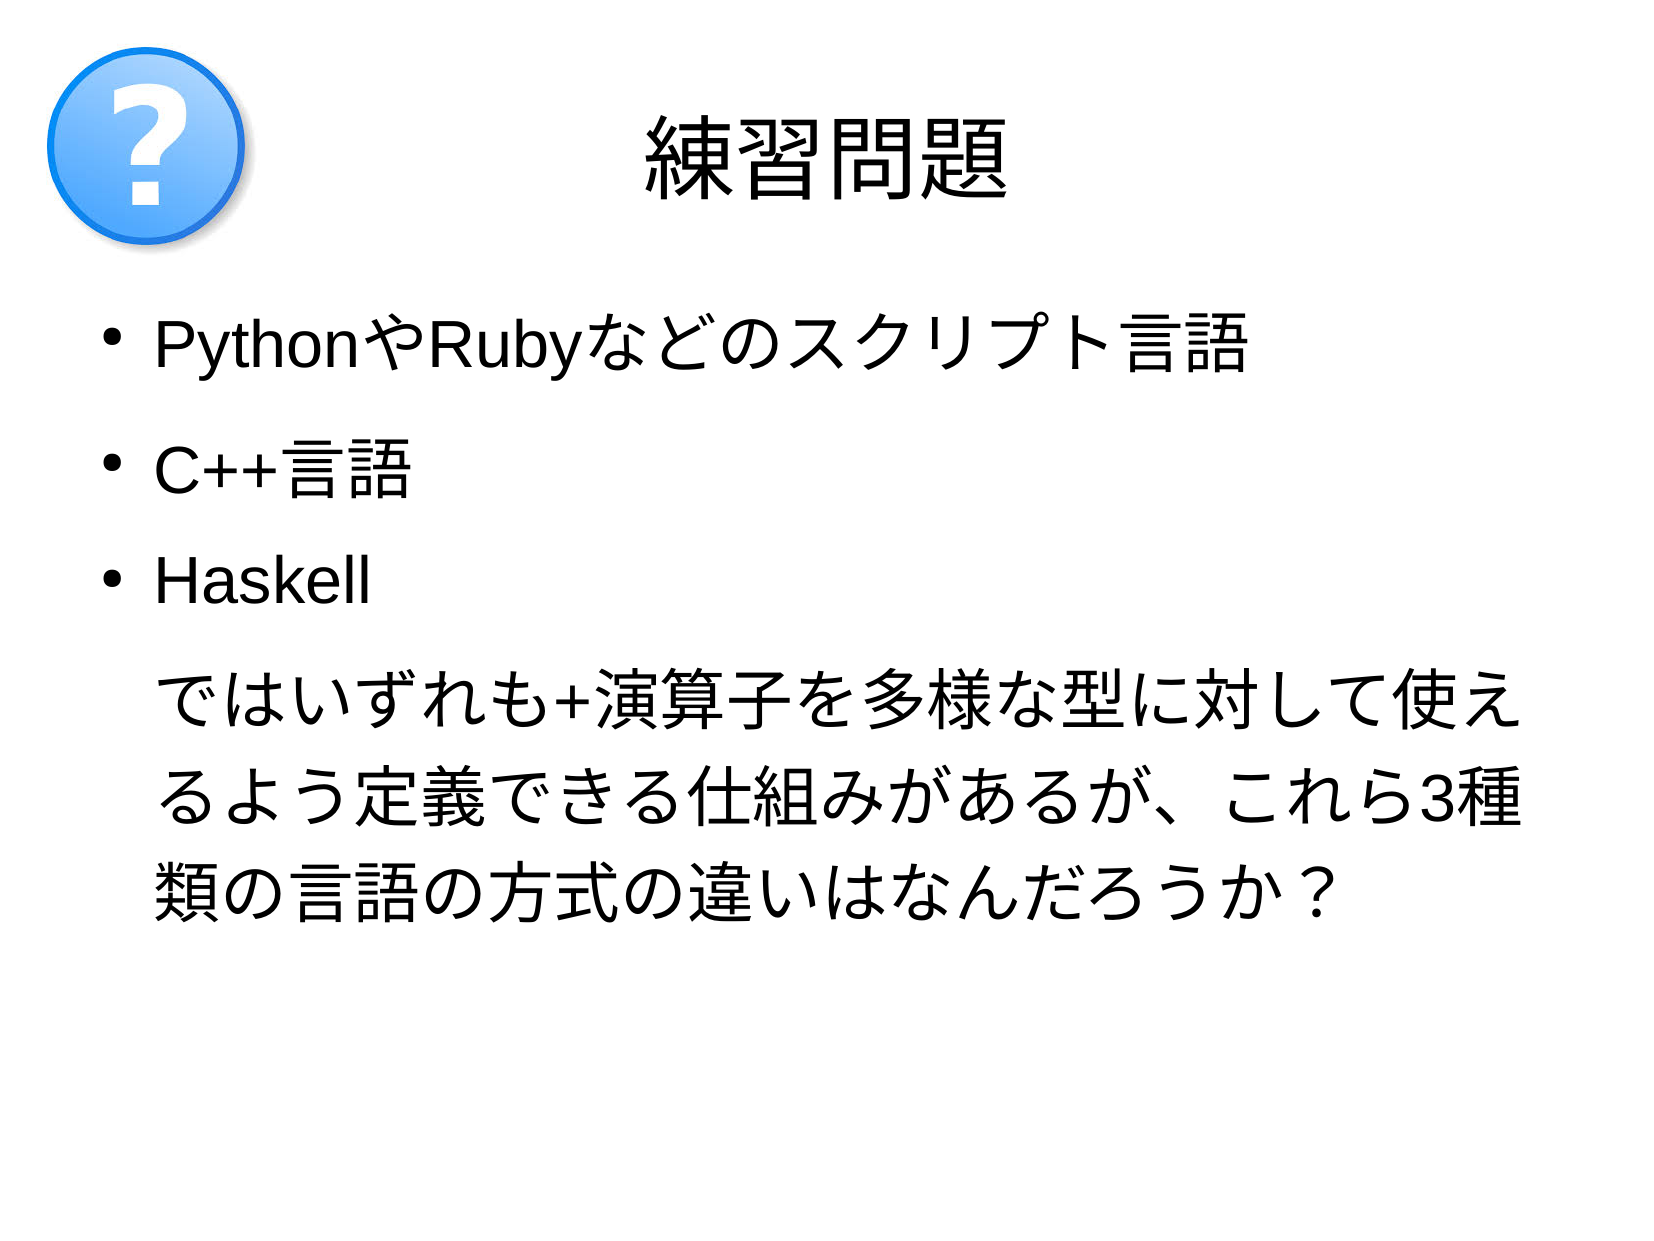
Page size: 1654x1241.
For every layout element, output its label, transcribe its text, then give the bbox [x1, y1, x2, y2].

list PythonやRubyなどのスクリプト言語 C++言語 Haskell ではいずれも+演算子を多様な型に対して使えるよう定義できる仕組みがあるが、これら3種類の言語の方式の違いはなんだろうか？ [82, 290, 1571, 1010]
picture [38, 35, 260, 257]
title 練習問題 [260, 49, 1571, 257]
